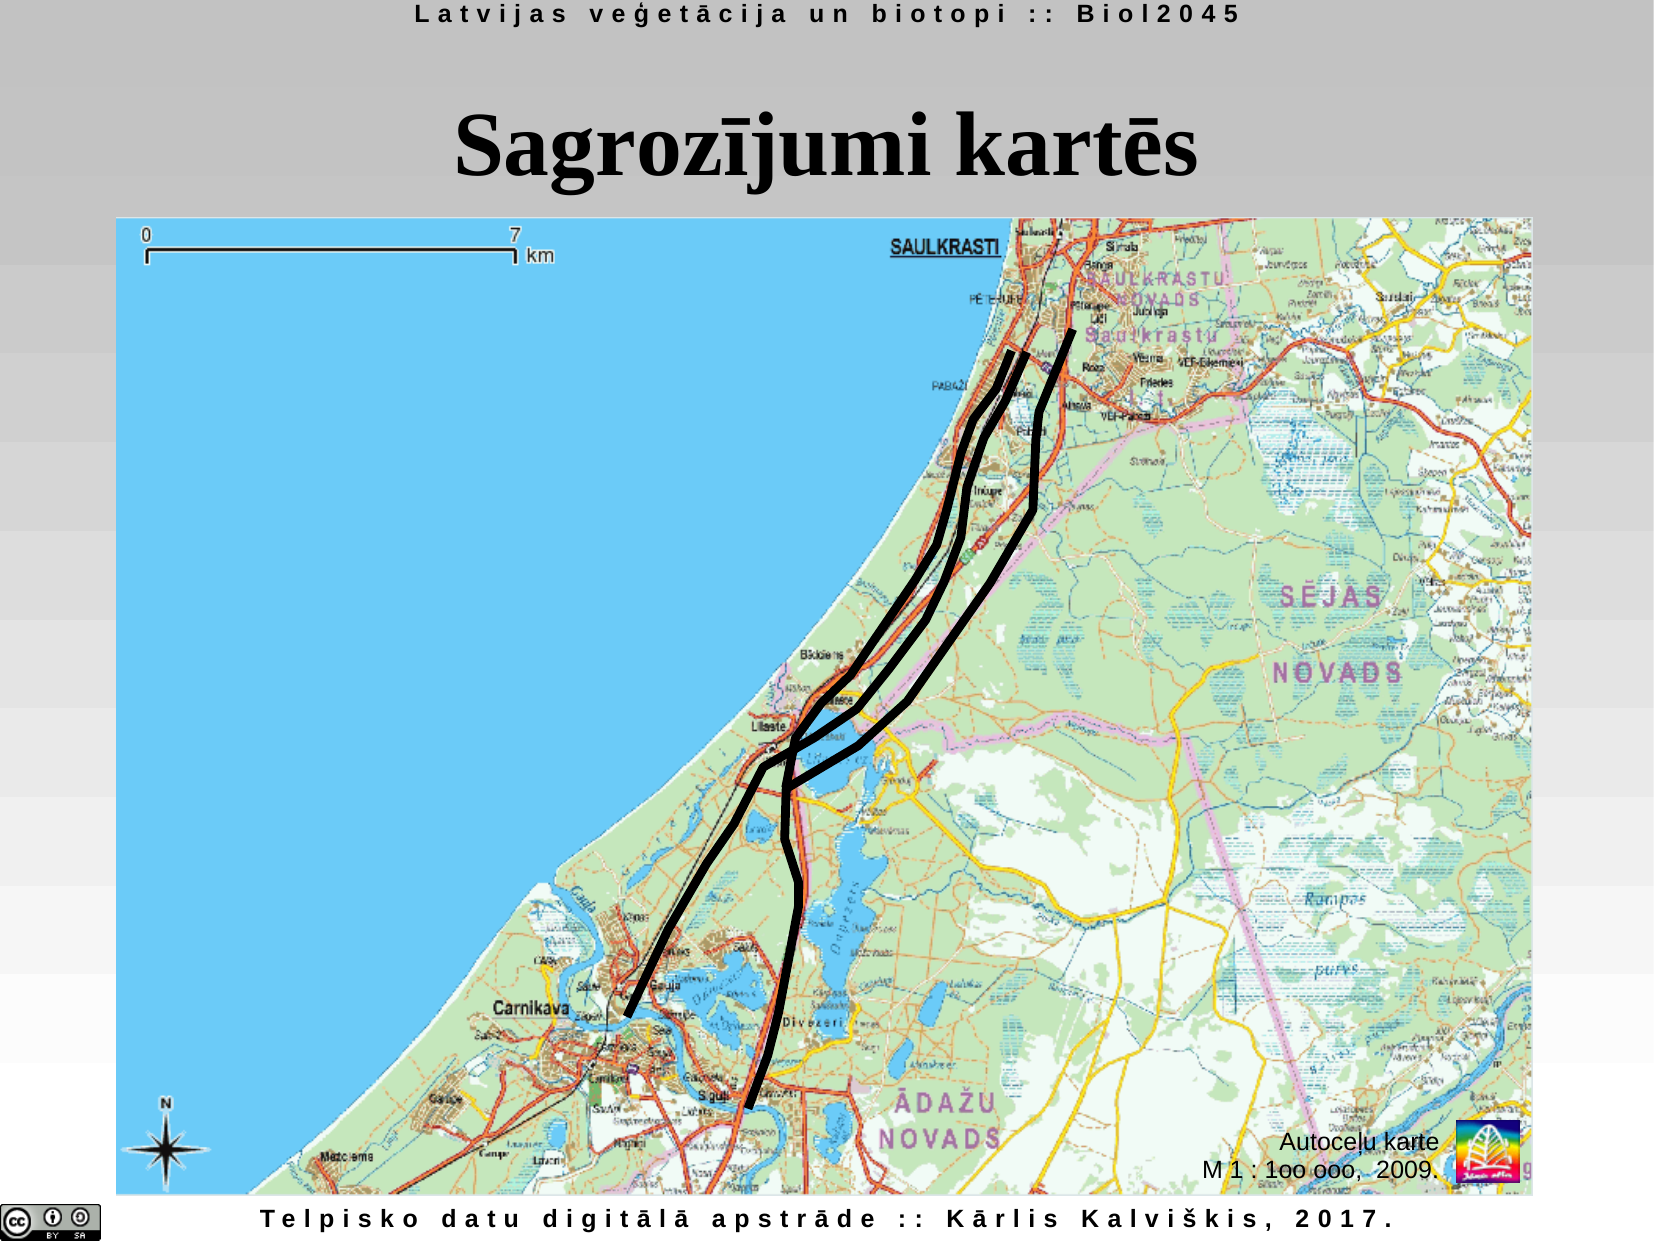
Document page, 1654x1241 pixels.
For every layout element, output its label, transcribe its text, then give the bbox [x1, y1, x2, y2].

text_box Autoceļu karte M 1 : 1oo ooo, 2009. [1201, 1127, 1440, 1184]
picture [0, 287, 1654, 1241]
title Sagrozījumi kartēs [0, 1, 1654, 287]
